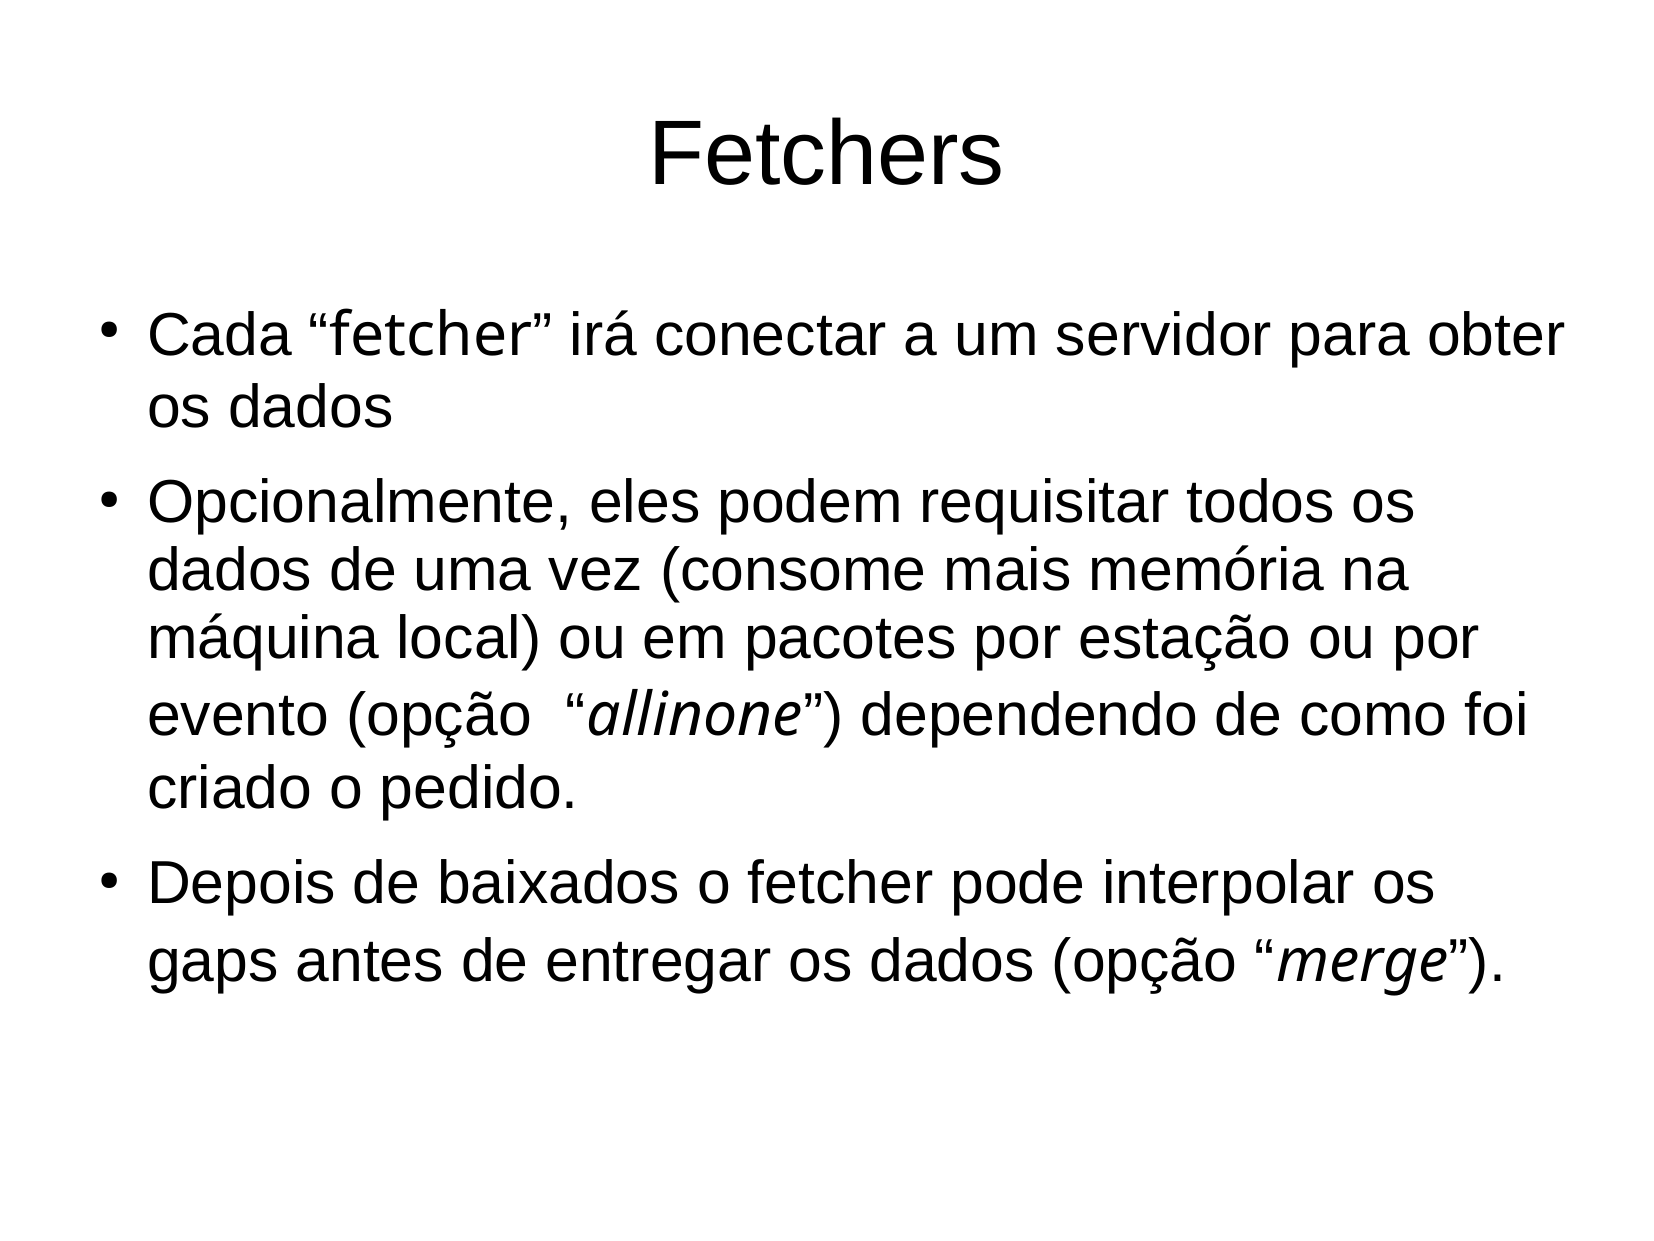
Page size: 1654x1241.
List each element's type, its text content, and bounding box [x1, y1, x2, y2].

title Fetchers [82, 49, 1571, 257]
list Cada “fetcher” irá conectar a um servidor para obter os dados Opcionalmente, eles podem requisitar todos os dados de uma vez (consome mais memória na máquina local) ou em pacotes por estação ou por evento (opção “allinone”) dependendo de como foi criado o pedido. Depois de baixados o fetcher pode interpolar os gaps antes de entregar os dados (opção “merge”). [82, 290, 1571, 1010]
